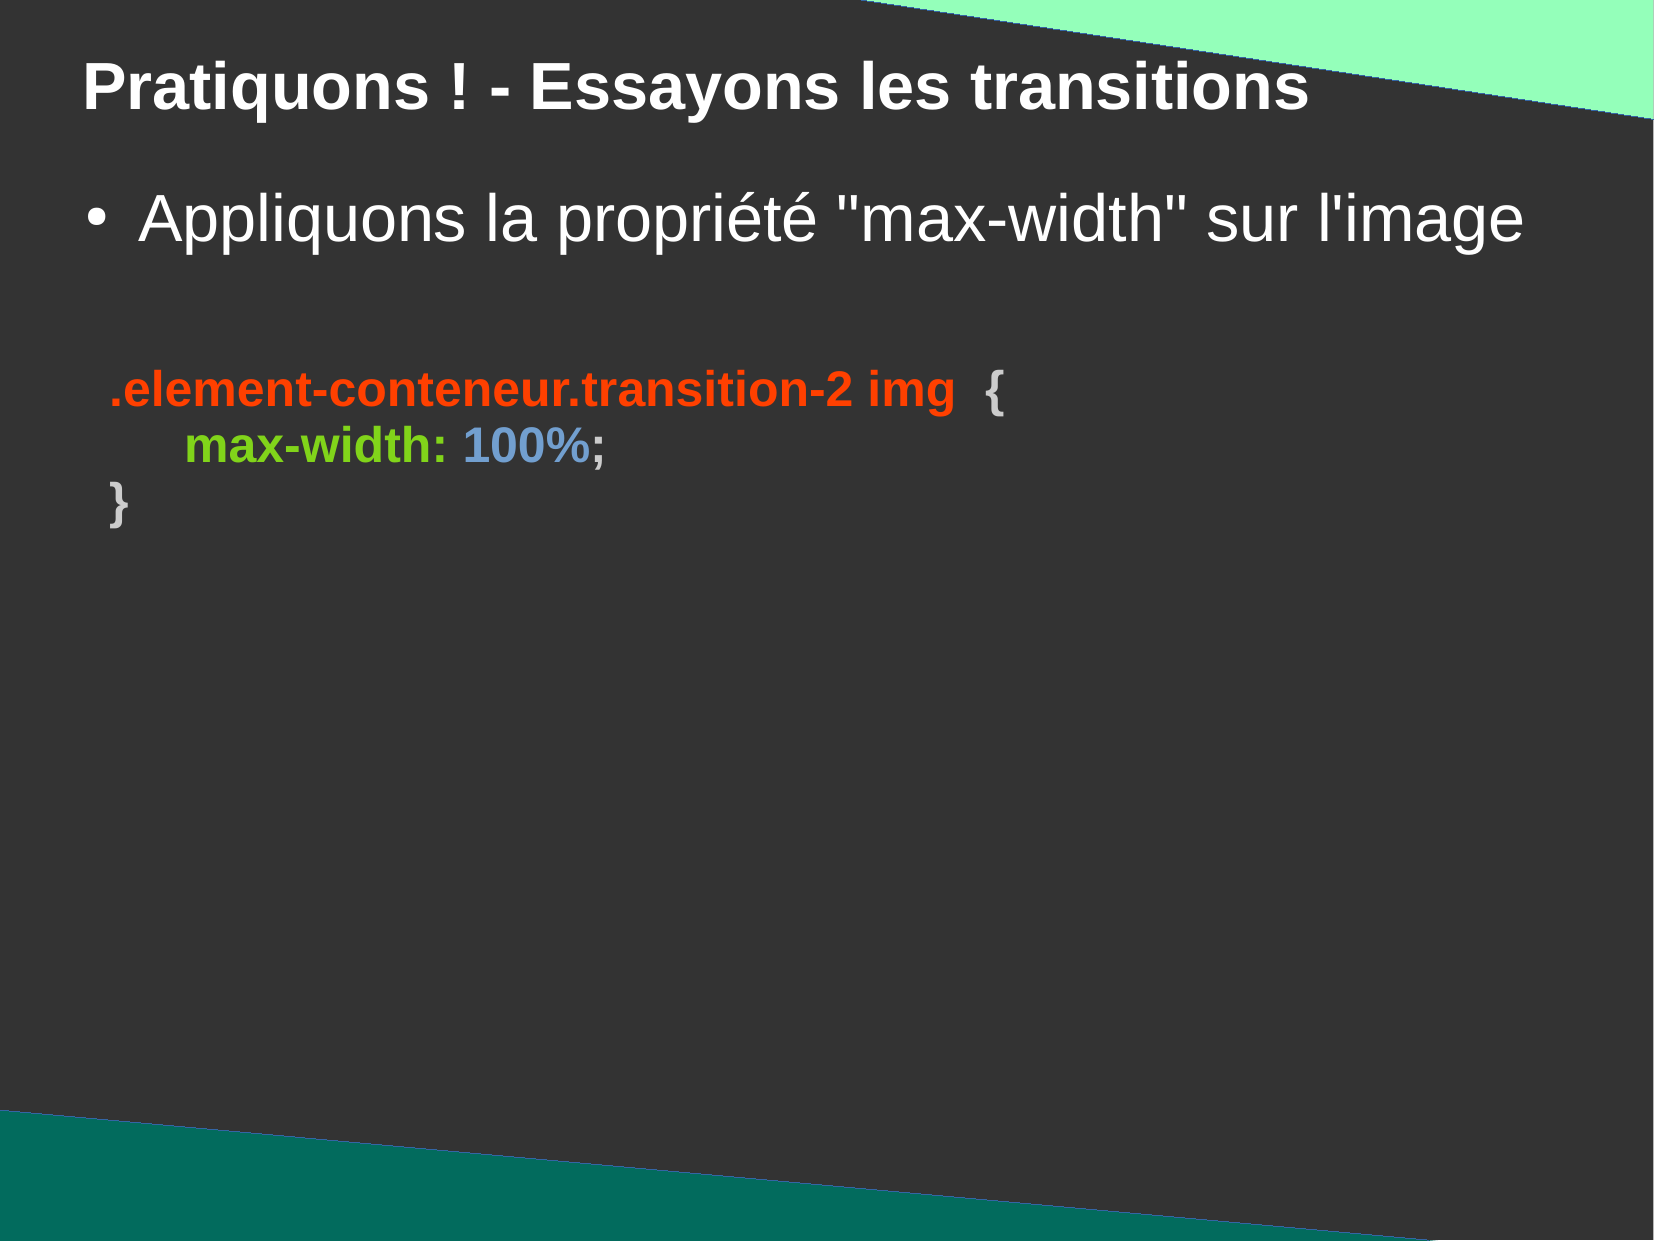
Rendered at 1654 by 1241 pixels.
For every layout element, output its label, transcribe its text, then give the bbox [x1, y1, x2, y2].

list Appliquons la propriété "max-width" sur l'image [67, 180, 1607, 461]
text_box [861, 0, 1654, 120]
text_box .element-conteneur.transition-2 img { max-width: 100%; } [94, 354, 1489, 768]
title Pratiquons ! - Essayons les transitions [82, 49, 1630, 199]
